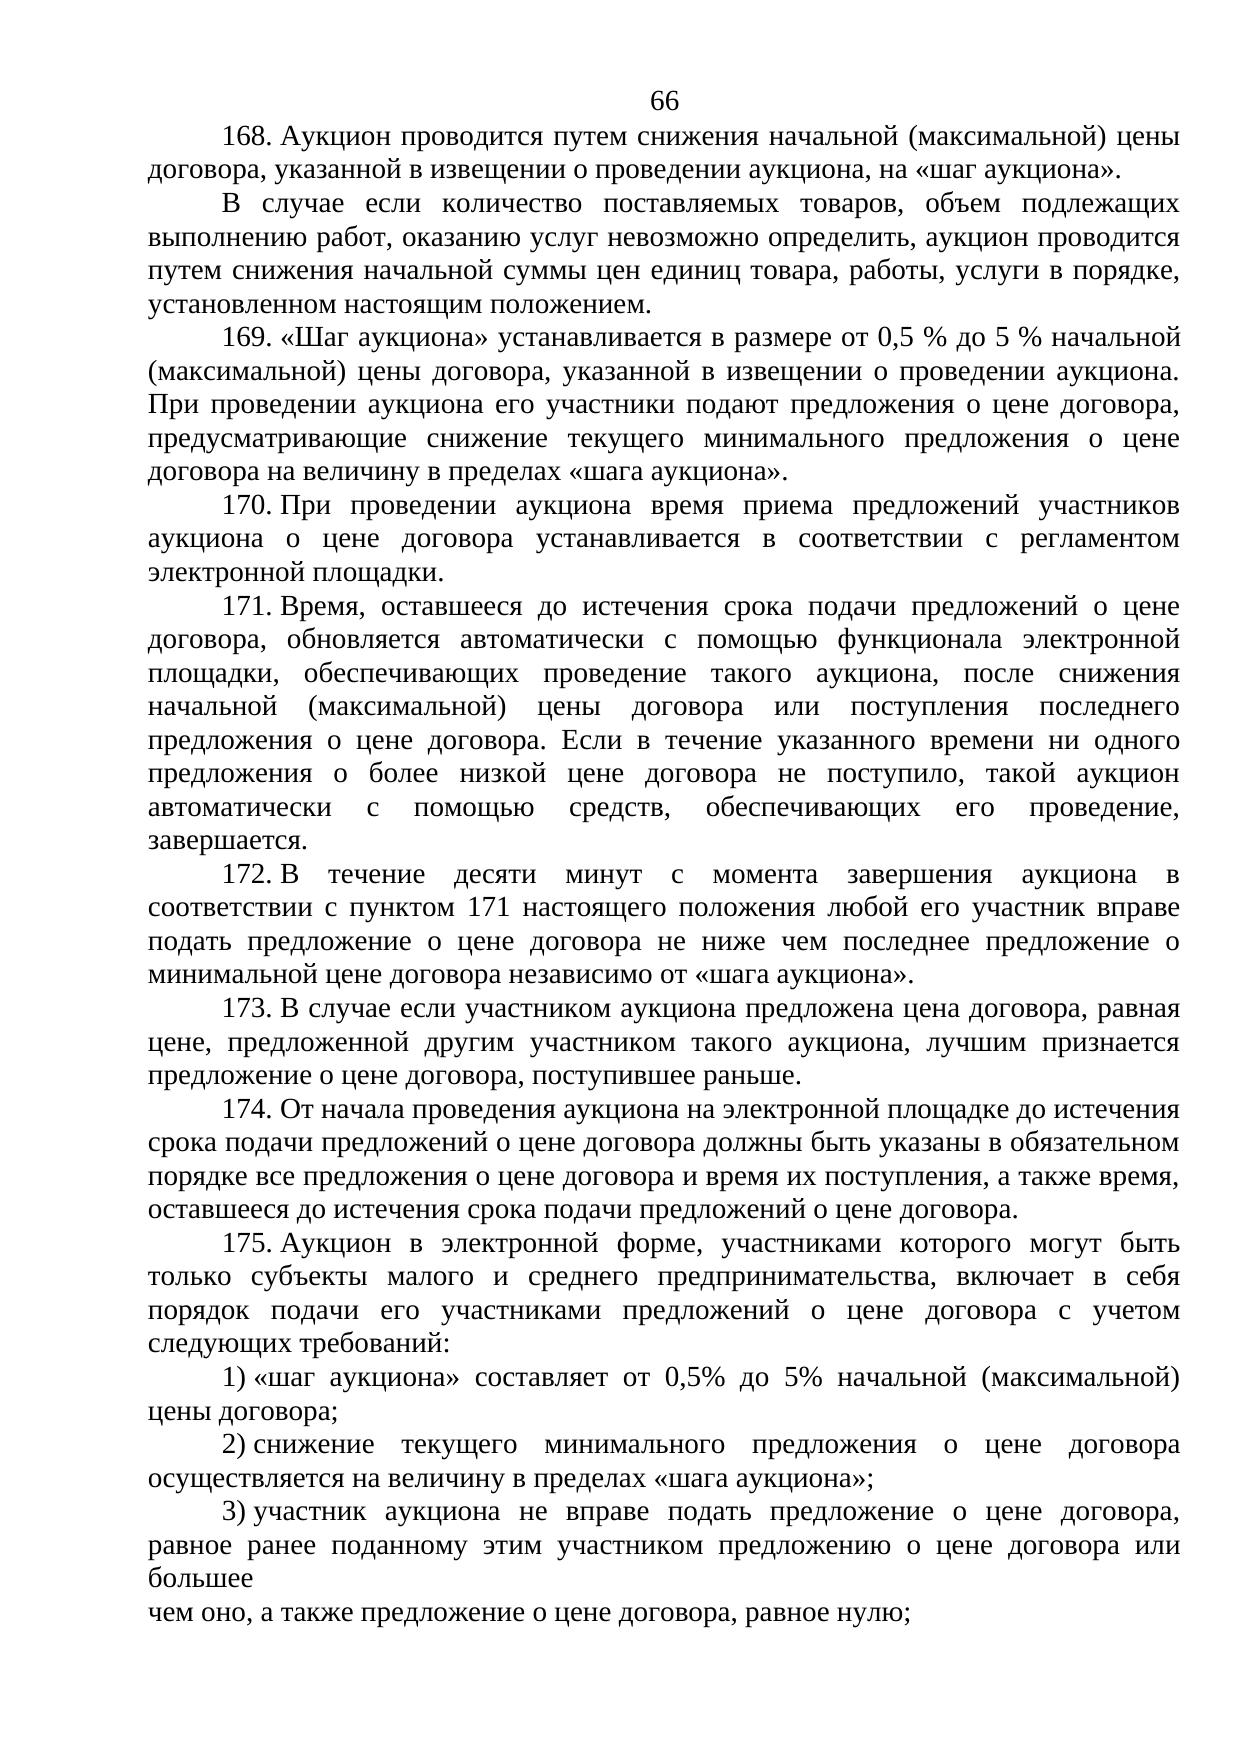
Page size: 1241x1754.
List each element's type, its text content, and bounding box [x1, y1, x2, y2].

text 175. Аукцион в электронной форме, участниками которого могут быть только субъекты малого и среднего предпринимательства, включает в себя порядок подачи его участниками предложений о цене договора с учетом следующих требований: [148, 1225, 1181, 1359]
text 2) снижение текущего минимального предложения о цене договора осуществляется на величину в пределах «шага аукциона»; [148, 1426, 1181, 1493]
text 169. «Шаг аукциона» устанавливается в размере от 0,5 % до 5 % начальной (максимальной) цены договора, указанной в извещении о проведении аукциона. При проведении аукциона его участники подают предложения о цене договора, предусматривающие снижение текущего минимального предложения о цене договора на величину в пределах «шага аукциона». [148, 319, 1181, 487]
text 170. При проведении аукциона время приема предложений участников аукциона о цене договора устанавливается в соответствии с регламентом электронной площадки. [148, 487, 1181, 588]
text 1) «шаг аукциона» составляет от 0,5% до 5% начальной (максимальной) цены договора; [148, 1359, 1181, 1426]
text 3) участник аукциона не вправе подать предложение о цене договора, равное ранее поданному этим участником предложению о цене договора или большее чем оно, а также предложение о цене договора, равное нулю; [148, 1493, 1181, 1627]
text 172. В течение десяти минут с момента завершения аукциона в соответствии с пунктом 171 настоящего положения любой его участник вправе подать предложение о цене договора не ниже чем последнее предложение о минимальной цене договора независимо от «шага аукциона». [148, 856, 1181, 990]
text 173. В случае если участником аукциона предложена цена договора, равная цене, предложенной другим участником такого аукциона, лучшим признается предложение о цене договора, поступившее раньше. [148, 990, 1181, 1091]
text В случае если количество поставляемых товаров, объем подлежащих выполнению работ, оказанию услуг невозможно определить, аукцион проводится путем снижения начальной суммы цен единиц товара, работы, услуги в порядке, установленном настоящим положением. [148, 185, 1181, 319]
text 171. Время, оставшееся до истечения срока подачи предложений о цене договора, обновляется автоматически с помощью функционала электронной площадки, обеспечивающих проведение такого аукциона, после снижения начальной (максимальной) цены договора или поступления последнего предложения о цене договора. Если в течение указанного времени ни одного предложения о более низкой цене договора не поступило, такой аукцион автоматически с помощью средств, обеспечивающих его проведение, завершается. [148, 588, 1181, 856]
text 174. От начала проведения аукциона на электронной площадке до истечения срока подачи предложений о цене договора должны быть указаны в обязательном порядке все предложения о цене договора и время их поступления, а также время, оставшееся до истечения срока подачи предложений о цене договора. [148, 1091, 1181, 1225]
text 168. Аукцион проводится путем снижения начальной (максимальной) цены договора, указанной в извещении о проведении аукциона, на «шаг аукциона». [148, 118, 1181, 185]
